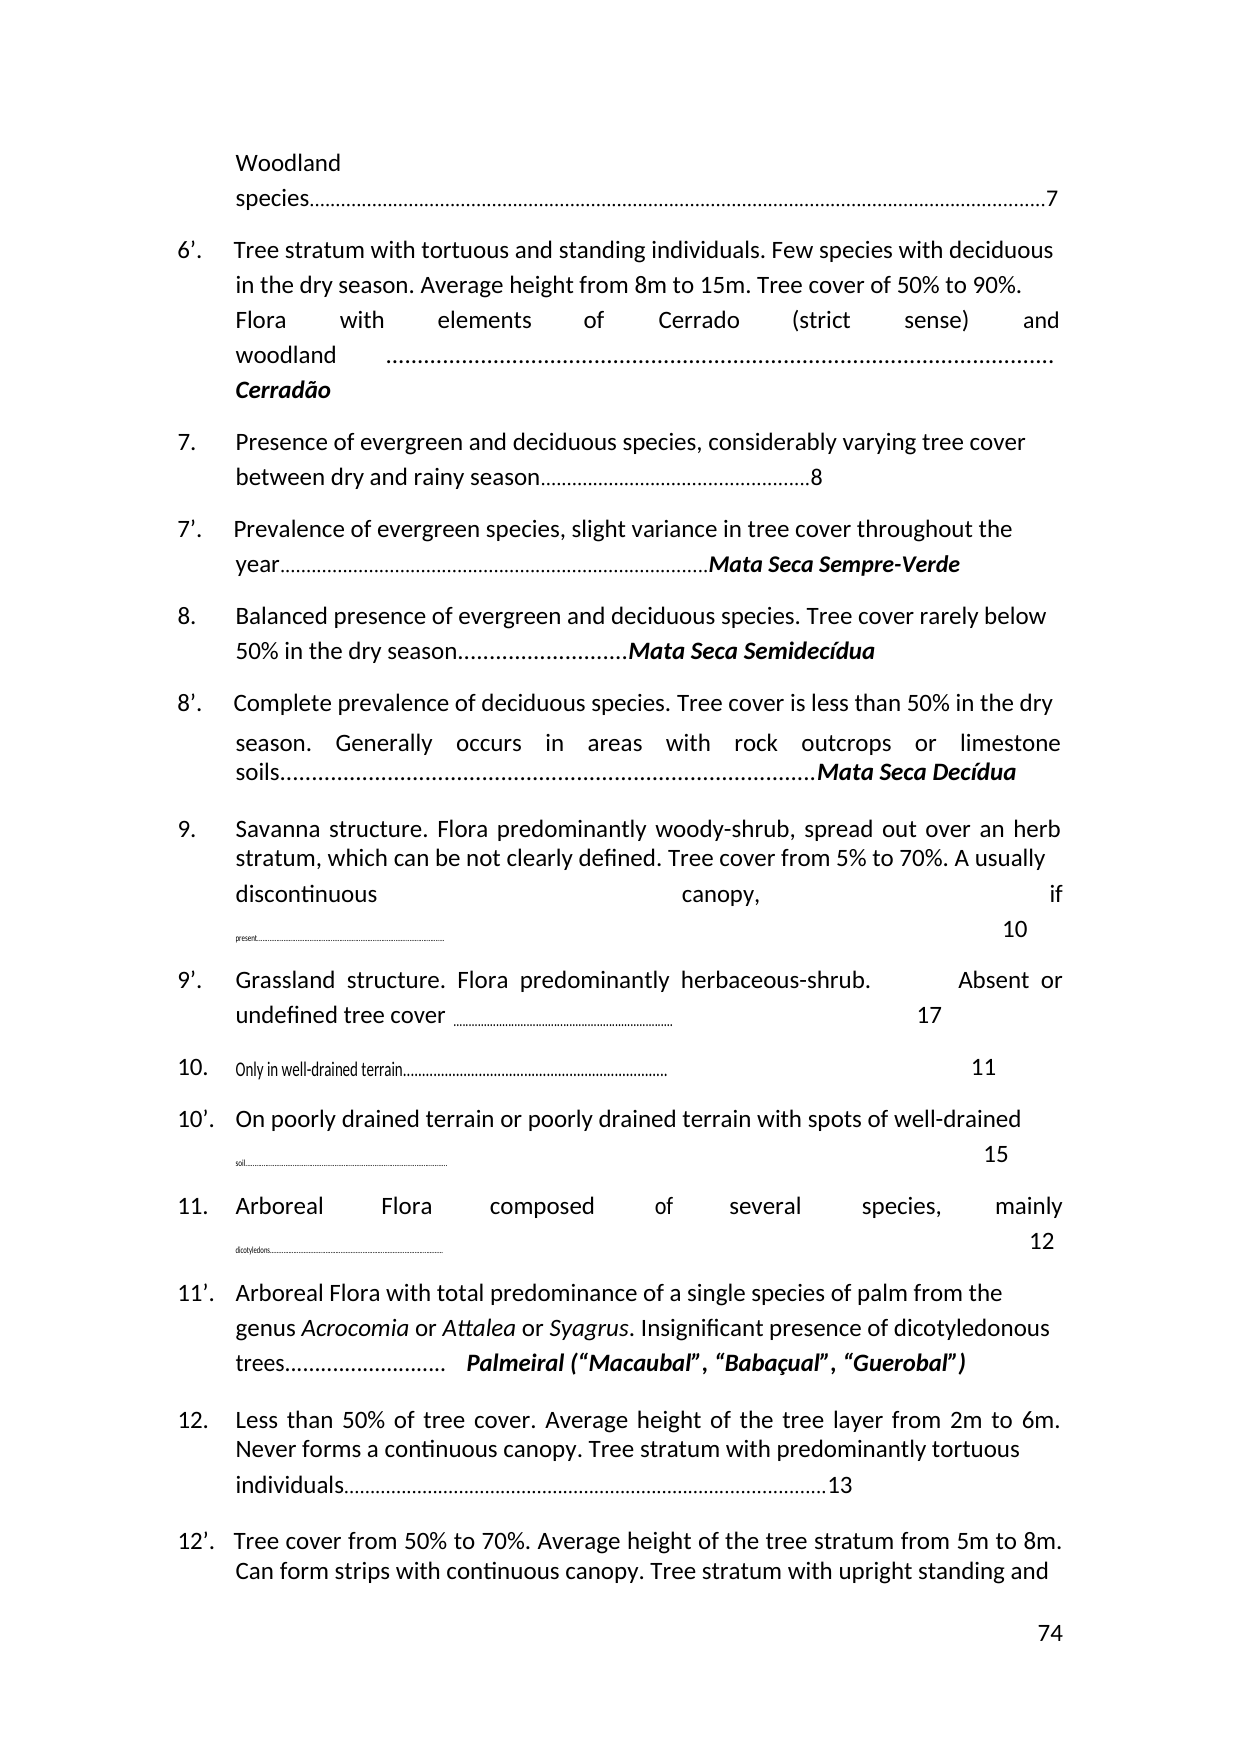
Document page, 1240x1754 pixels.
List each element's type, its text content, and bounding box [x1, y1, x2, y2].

table_cell 10 [942, 908, 1062, 943]
table_cell [652, 1134, 673, 1169]
text 12’. Tree cover from 50% to 70%. Average height of the tree stratum from 5m to 8m. Can form strips with continuous canopy. Tree stratum with upright standing and [177, 1526, 1064, 1585]
table_header discontinuous [225, 878, 381, 908]
table_cell of [652, 1169, 673, 1221]
table_cell Flora [381, 1169, 450, 1221]
table_header canopy, [673, 878, 829, 908]
table_cell 10’. [177, 1082, 225, 1134]
table_cell 10. [177, 1030, 225, 1082]
table_cell trees........................... [225, 1343, 450, 1378]
table_cell [829, 1134, 942, 1169]
table_cell [652, 1221, 673, 1256]
table_cell [673, 908, 829, 943]
table_cell Only in well-drained terrain...................................................................... [225, 1030, 673, 1082]
table_cell Grassland structure. Flora predominantly herbaceous-shrub. [225, 944, 942, 995]
table_cell [177, 1343, 225, 1378]
table_cell [450, 1221, 652, 1256]
table_cell [673, 1030, 829, 1082]
table_cell [829, 908, 942, 943]
table_header [652, 878, 673, 908]
table_cell Palmeiral (“Macaubal”, “Babaçual”, “Guerobal”) [450, 1343, 1062, 1378]
table_cell [829, 1221, 942, 1256]
list Presence of evergreen and deciduous species, considerably varying tree cover [177, 426, 1089, 457]
table_cell mainly [942, 1169, 1062, 1221]
text Woodland [235, 147, 1089, 177]
table_cell composed [450, 1169, 652, 1221]
list Balanced presence of evergreen and deciduous species. Tree cover rarely below [177, 600, 1089, 630]
table_cell [450, 908, 652, 943]
table_cell [177, 1308, 225, 1342]
table_cell [177, 995, 225, 1030]
text 50% in the dry season...........................Mata Seca Semidecídua [235, 635, 1089, 666]
text season. Generally occurs in areas with rock outcrops or limestone soils.....................................................................................Mata Seca Decídua [235, 727, 1062, 787]
table_cell [652, 908, 673, 943]
table_cell soil............................................................................................................... [225, 1134, 450, 1169]
text Flora with elements of Cerrado (strict sense) and [235, 304, 1089, 335]
table_header [829, 878, 942, 908]
table_cell Arboreal [225, 1169, 381, 1221]
table_cell On poorly drained terrain or poorly drained terrain with spots of well-drained [225, 1082, 1062, 1134]
table_cell [673, 1134, 829, 1169]
text individuals 13 [235, 1469, 1089, 1499]
table_cell [450, 1134, 652, 1169]
table_cell dicotyledons....................................................................................................... [225, 1221, 450, 1256]
table_cell 17 [829, 995, 942, 1030]
text woodland .......................................................................................................... [235, 339, 1089, 370]
table_cell species, [829, 1169, 942, 1221]
list Less than 50% of tree cover. Average height of the tree layer from 2m to 6m. Never forms a continuous canopy. Tree stratum with predominantly tortuous [177, 1404, 1062, 1464]
table_cell genus Acrocomia or Attalea or Syagrus. Insignificant presence of dicotyledonous [225, 1308, 1062, 1342]
table_cell [177, 908, 225, 943]
table_cell [177, 1221, 225, 1256]
table_cell 9’. [177, 944, 225, 995]
text in the dry season. Average height from 8m to 15m. Tree cover of 50% to 90%. [235, 269, 1089, 299]
table_cell 12 [942, 1221, 1062, 1256]
table_header [381, 878, 450, 908]
table_header [450, 878, 652, 908]
text year Mata Seca Sempre-Verde [235, 548, 1089, 578]
text Cerradão [235, 374, 1089, 405]
table_header [177, 878, 225, 908]
table_cell [177, 1134, 225, 1169]
list Savanna structure. Flora predominantly woody-shrub, spread out over an herb stratum, which can be not clearly defined. Tree cover from 5% to 70%. A usually [177, 814, 1062, 873]
text species 7 [235, 182, 1089, 213]
table_cell Arboreal Flora with total predominance of a single species of palm from the [225, 1256, 1062, 1307]
table_cell ........................................................................ [450, 995, 673, 1030]
table_cell 11’. [177, 1256, 225, 1307]
table_cell several [673, 1169, 829, 1221]
table_cell undefined tree cover [225, 995, 450, 1030]
text between dry and rainy season 8 [235, 461, 1089, 492]
table_cell Absent or [942, 944, 1062, 995]
table_cell 11 [942, 1030, 1062, 1082]
text 8’. Complete prevalence of deciduous species. Tree cover is less than 50% in the dry [177, 687, 1089, 717]
table_cell 11. [177, 1169, 225, 1221]
text 7’. Prevalence of evergreen species, slight variance in tree cover throughout the [177, 513, 1089, 543]
table_cell [942, 995, 1062, 1030]
table_cell 15 [942, 1134, 1062, 1169]
text 6’. Tree stratum with tortuous and standing individuals. Few species with deciduous [177, 234, 1089, 264]
table_cell [673, 995, 829, 1030]
table_cell [673, 1221, 829, 1256]
table_cell [829, 1030, 942, 1082]
table_cell present........................................................................................................... [225, 908, 450, 943]
text 74 [1037, 1617, 1089, 1647]
table_header if [942, 878, 1062, 908]
